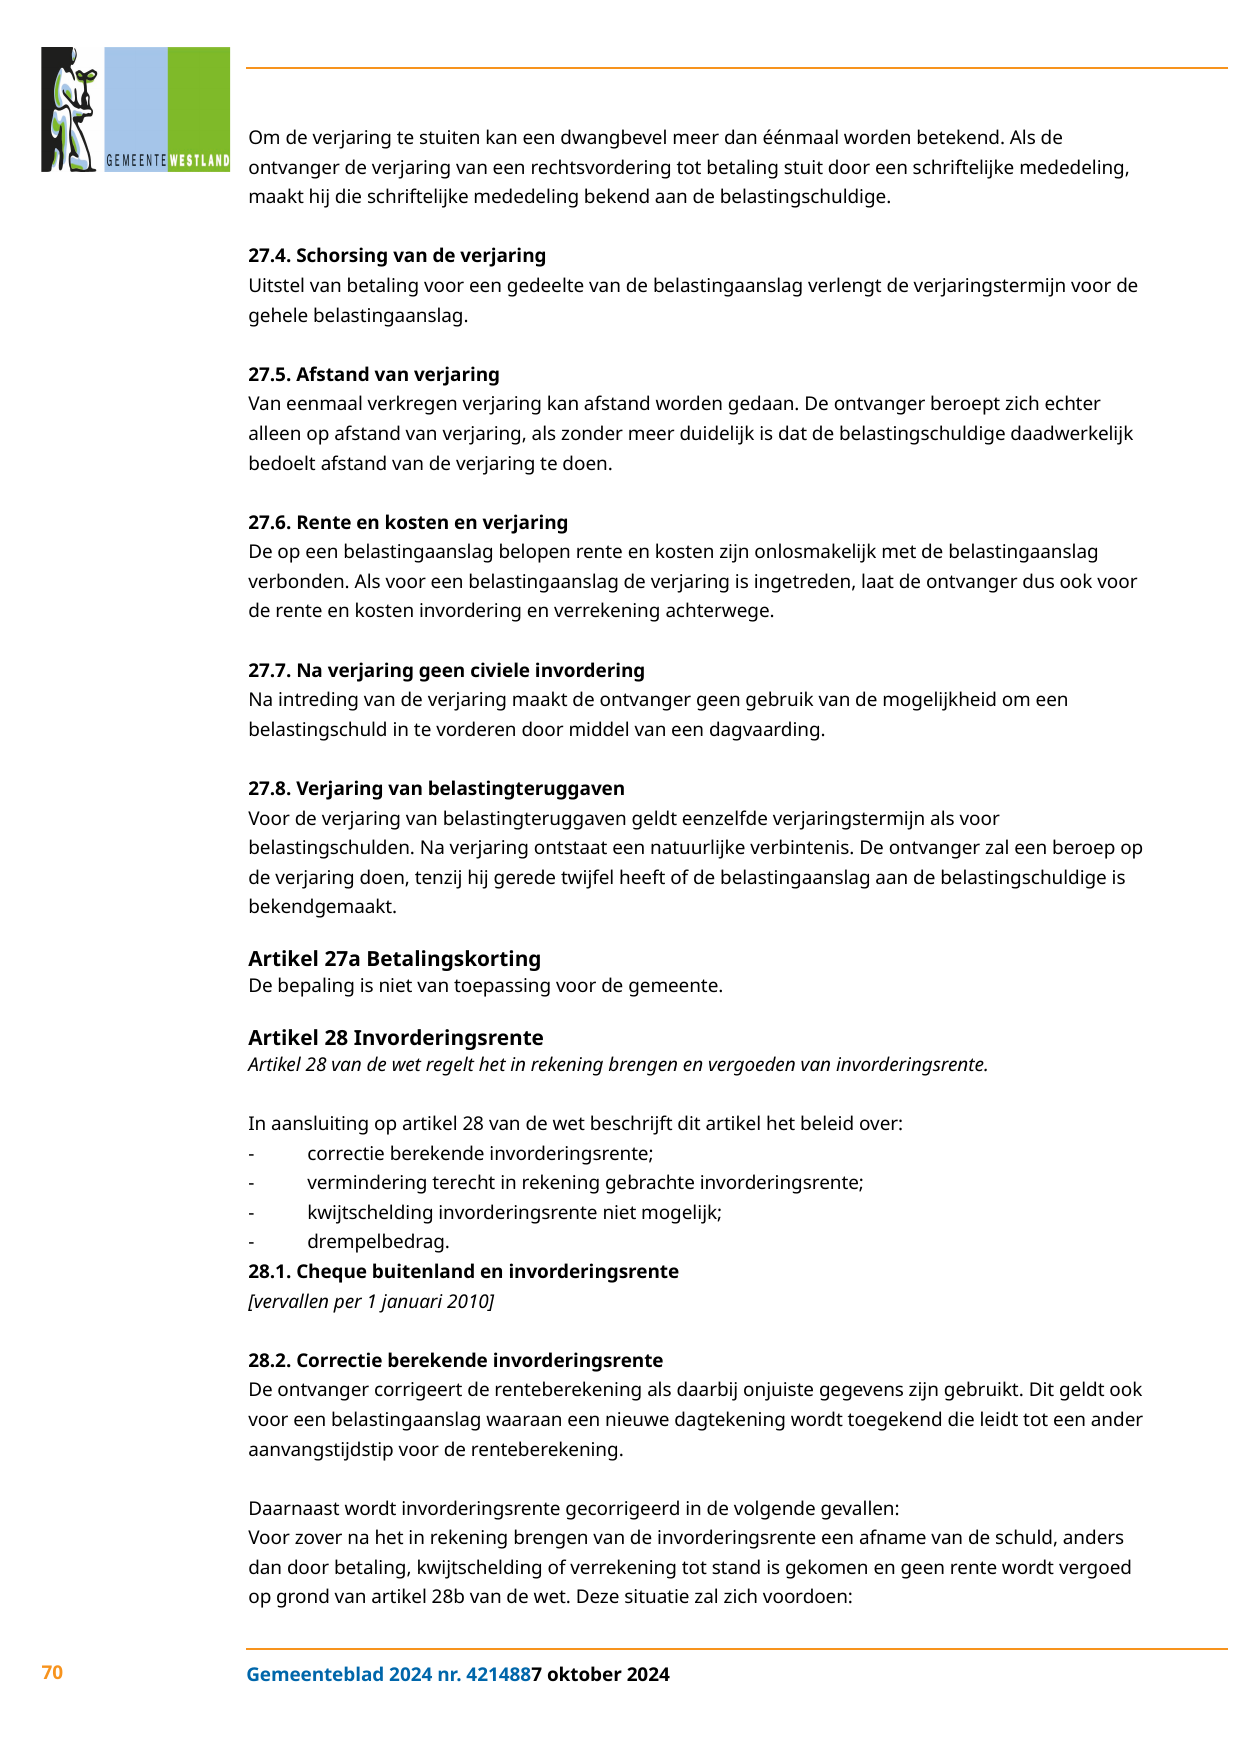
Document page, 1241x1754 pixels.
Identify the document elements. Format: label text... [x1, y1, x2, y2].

text De op een belastingaanslag belopen rente en kosten zijn onlosmakelijk met de belastingaanslag verbonden. Als voor een belastingaanslag de verjaring is ingetreden, laat de ontvanger dus ook voor de rente en kosten invordering en verrekening achterwege. [248, 538, 1152, 623]
text 27.5. Afstand van verjaring [248, 361, 1152, 387]
text Artikel 28 van de wet regelt het in rekening brengen en vergoeden van invorderingsrente. [248, 1051, 1152, 1077]
list kwijtschelding invorderingsrente niet mogelijk; [248, 1199, 1152, 1225]
text Na intreding van de verjaring maakt de ontvanger geen gebruik van de mogelijkheid om een belastingschuld in te vorderen door middel van een dagvaarding. [248, 686, 1152, 742]
text 27.7. Na verjaring geen civiele invordering [248, 657, 1152, 683]
text Artikel 27a Betalingskorting [248, 944, 1152, 972]
picture [41, 47, 231, 172]
text De bepaling is niet van toepassing voor de gemeente. [248, 972, 1152, 998]
text Voor zover na het in rekening brengen van de invorderingsrente een afname van de schuld, anders dan door betaling, kwijtschelding of verrekening tot stand is gekomen en geen rente wordt vergoed op grond van artikel 28b van de wet. Deze situatie zal zich voordoen: [248, 1524, 1152, 1609]
text Om de verjaring te stuiten kan een dwangbevel meer dan éénmaal worden betekend. Als de ontvanger de verjaring van een rechtsvordering tot betaling stuit door een schriftelijke mededeling, maakt hij die schriftelijke mededeling bekend aan de belastingschuldige. [248, 124, 1152, 209]
text 28.2. Correctie berekende invorderingsrente [248, 1347, 1152, 1373]
text 28.1. Cheque buitenland en invorderingsrente [248, 1258, 1152, 1284]
text Daarnaast wordt invorderingsrente gecorrigeerd in de volgende gevallen: [248, 1495, 1152, 1521]
text In aansluiting op artikel 28 van de wet beschrijft dit artikel het beleid over: [248, 1110, 1152, 1136]
text Voor de verjaring van belastingteruggaven geldt eenzelfde verjaringstermijn als voor belastingschulden. Na verjaring ontstaat een natuurlijke verbintenis. De ontvanger zal een beroep op de verjaring doen, tenzij hij gerede twijfel heeft of de belastingaanslag aan de belastingschuldige is bekendgemaakt. [248, 805, 1152, 919]
list drempelbedrag. [248, 1229, 1152, 1254]
list correctie berekende invorderingsrente; [248, 1140, 1152, 1166]
text Van eenmaal verkregen verjaring kan afstand worden gedaan. De ontvanger beroept zich echter alleen op afstand van verjaring, als zonder meer duidelijk is dat de belastingschuldige daadwerkelijk bedoelt afstand van de verjaring te doen. [248, 391, 1152, 476]
text 27.4. Schorsing van de verjaring [248, 243, 1152, 268]
text Artikel 28 Invorderingsrente [248, 1023, 1152, 1051]
text De ontvanger corrigeert de renteberekening als daarbij onjuiste gegevens zijn gebruikt. Dit geldt ook voor een belastingaanslag waaraan een nieuwe dagtekening wordt toegekend die leidt tot een ander aanvangstijdstip voor de renteberekening. [248, 1377, 1152, 1462]
text [vervallen per 1 januari 2010] [248, 1288, 1152, 1314]
list vermindering terecht in rekening gebrachte invorderingsrente; [248, 1169, 1152, 1195]
text 27.6. Rente en kosten en verjaring [248, 509, 1152, 535]
text 27.8. Verjaring van belastingteruggaven [248, 775, 1152, 801]
text Uitstel van betaling voor een gedeelte van de belastingaanslag verlengt de verjaringstermijn voor de gehele belastingaanslag. [248, 272, 1152, 328]
